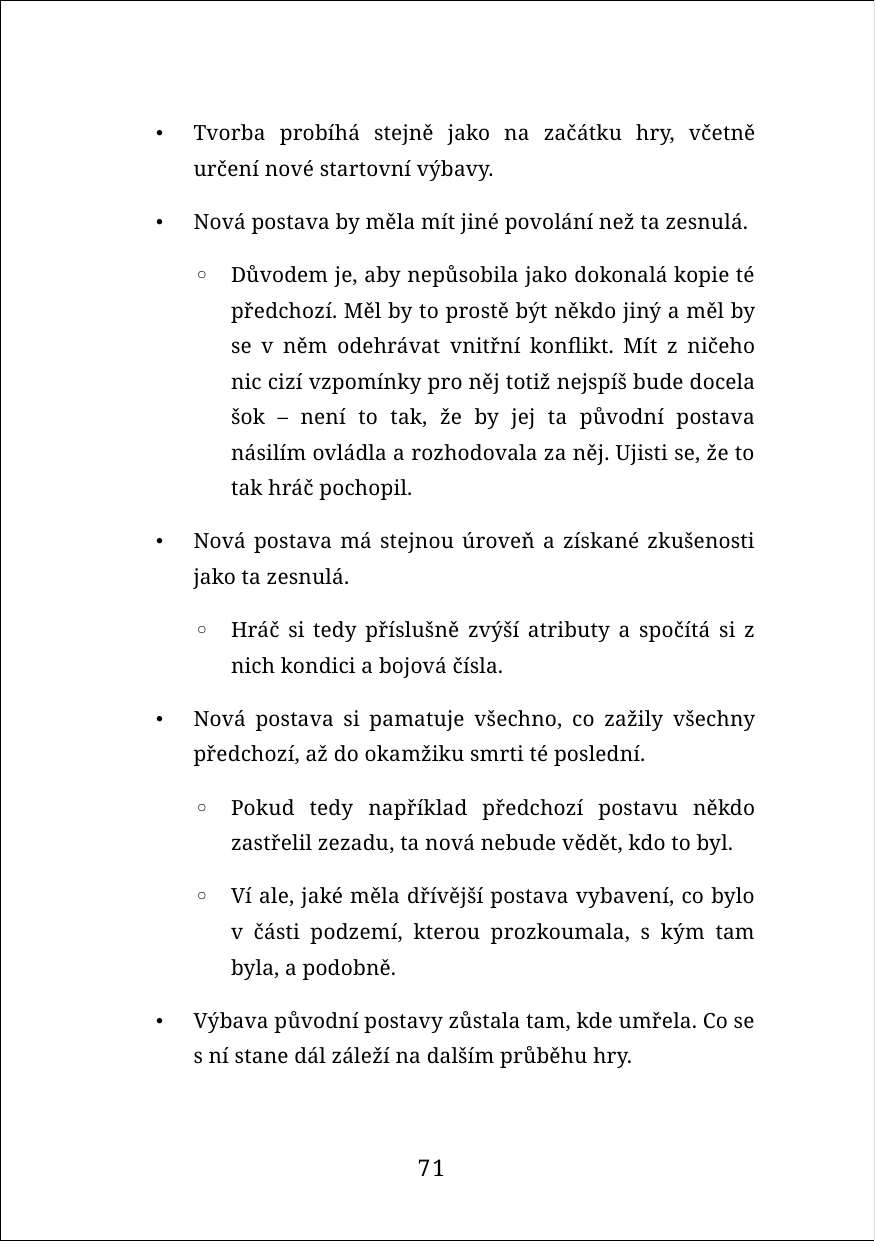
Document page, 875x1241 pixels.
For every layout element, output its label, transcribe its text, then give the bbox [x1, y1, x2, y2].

list Nová postava by měla mít jiné povolání než ta zesnulá. [156, 207, 756, 235]
list Pokud tedy například předchozí postavu někdo zastřelil zezadu, ta nová nebude vědět, kdo to byl. [193, 793, 756, 857]
list Výbava původní postavy zůstala tam, kde umřela. Co se s ní stane dál záleží na dalším průběhu hry. [156, 1006, 756, 1070]
list Tvorba probíhá stejně jako na začátku hry, včetně určení nové startovní výbavy. [156, 118, 756, 182]
list Hráč si tedy příslušně zvýší atributy a spočítá si z nich kondici a bojová čísla. [193, 615, 756, 679]
list Ví ale, jaké měla dřívější postava vybavení, co bylo v části podzemí, kterou prozkoumala, s kým tam byla, a podobně. [193, 882, 756, 981]
list Nová postava má stejnou úroveň a získané zkušenosti jako ta zesnulá. [156, 527, 756, 591]
list Nová postava si pamatuje všechno, co zažily všechny předchozí, až do okamžiku smrti té poslední. [156, 704, 756, 768]
list Důvodem je, aby nepůsobila jako dokonalá kopie té předchozí. Měl by to prostě být někdo jiný a měl by se v něm odehrávat vnitřní konflikt. Mít z ničeho nic cizí vzpomínky pro něj totiž nejspíš bude docela šok – není to tak, že by jej ta původní postava násilím ovládla a rozhodovala za něj. Ujisti se, že to tak hráč pochopil. [193, 260, 756, 502]
